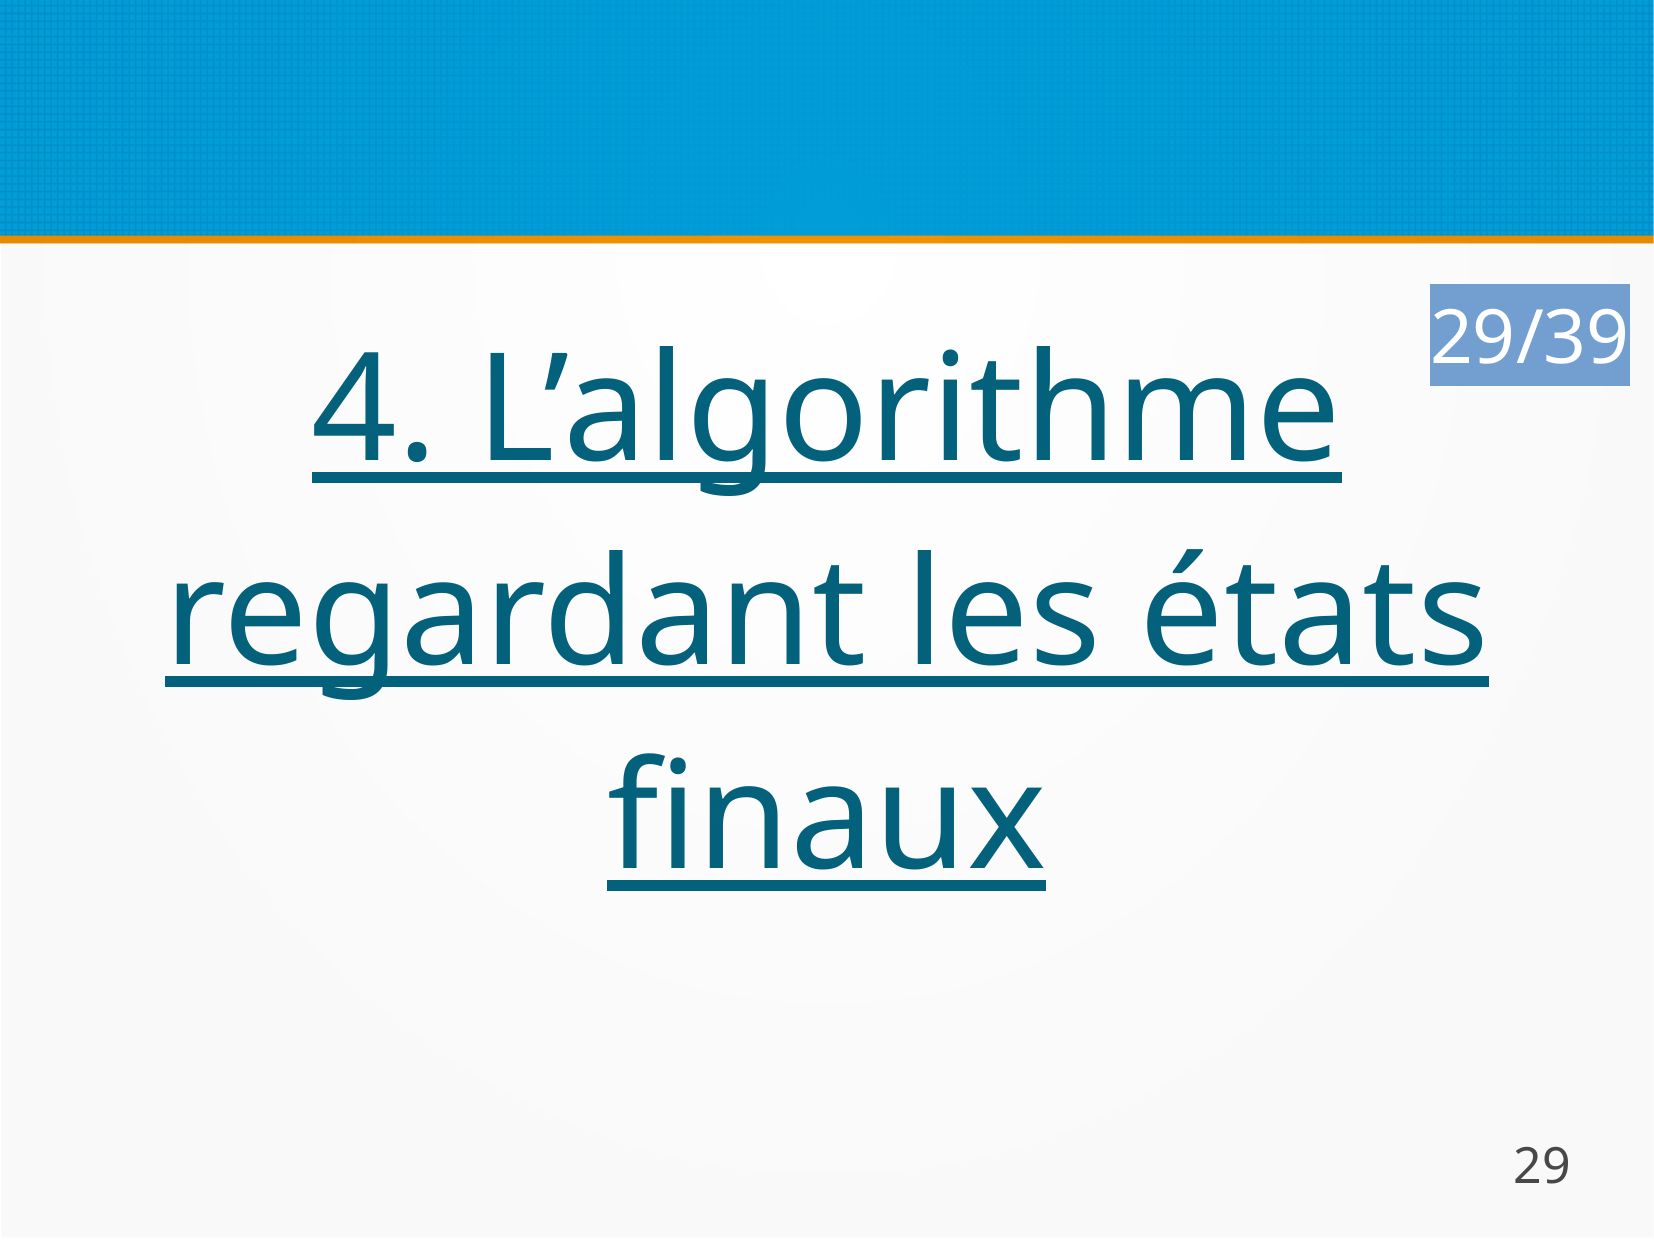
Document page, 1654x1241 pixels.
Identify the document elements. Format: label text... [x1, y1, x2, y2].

subtitle 4. L’algorithme regardant les états finaux [82, 126, 1571, 1087]
picture [0, 236, 1654, 1241]
